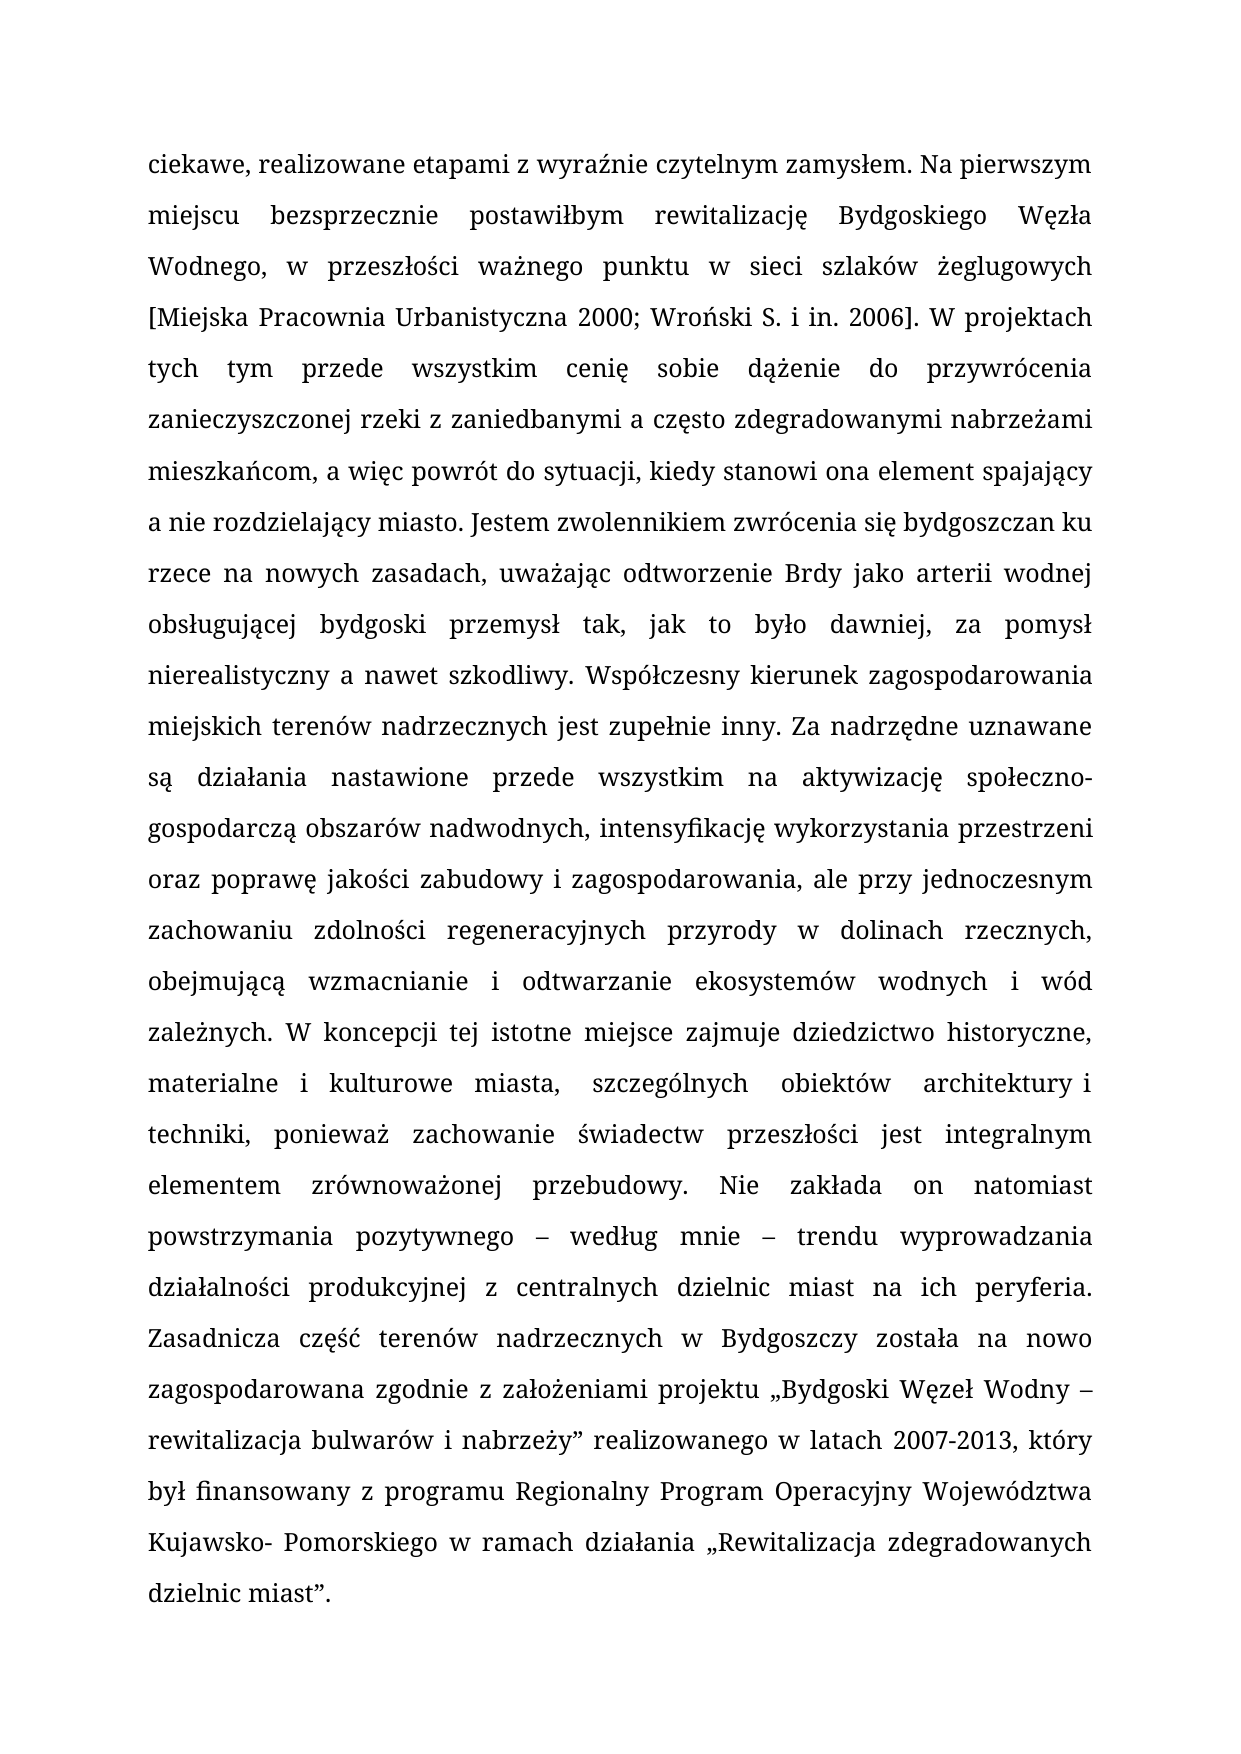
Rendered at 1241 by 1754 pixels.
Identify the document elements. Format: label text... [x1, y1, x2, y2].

text ciekawe, realizowane etapami z wyraźnie czytelnym zamysłem. Na pierwszym miejscu bezsprzecznie postawiłbym rewitalizację Bydgoskiego Węzła Wodnego, w przeszłości ważnego punktu w sieci szlaków żeglugowych [Miejska Pracownia Urbanistyczna 2000; Wroński S. i in. 2006]. W projektach tych tym przede wszystkim cenię sobie dążenie do przywrócenia zanieczyszczonej rzeki z zaniedbanymi a często zdegradowanymi nabrzeżami mieszkańcom, a więc powrót do sytuacji, kiedy stanowi ona element spajający a nie rozdzielający miasto. Jestem zwolennikiem zwrócenia się bydgoszczan ku rzece na nowych zasadach, uważając odtworzenie Brdy jako arterii wodnej obsługującej bydgoski przemysł tak, jak to było dawniej, za pomysł nierealistyczny a nawet szkodliwy. Współczesny kierunek zagospodarowania miejskich terenów nadrzecznych jest zupełnie inny. Za nadrzędne uznawane są działania nastawione przede wszystkim na aktywizację społeczno-gospodarczą obszarów nadwodnych, intensyfikację wykorzystania przestrzeni oraz poprawę jakości zabudowy i zagospodarowania, ale przy jednoczesnym zachowaniu zdolności regeneracyjnych przyrody w dolinach rzecznych, obejmującą wzmacnianie i odtwarzanie ekosystemów wodnych i wód zależnych. W koncepcji tej istotne miejsce zajmuje dziedzictwo historyczne, materialne i kulturowe miasta, szczególnych obiektów architektury i techniki, ponieważ zachowanie świadectw przeszłości jest integralnym elementem zrównoważonej przebudowy. Nie zakłada on natomiast powstrzymania pozytywnego – według mnie – trendu wyprowadzania działalności produkcyjnej z centralnych dzielnic miast na ich peryferia. Zasadnicza część terenów nadrzecznych w Bydgoszczy została na nowo zagospodarowana zgodnie z założeniami projektu „Bydgoski Węzeł Wodny – rewitalizacja bulwarów i nabrzeży” realizowanego w latach 2007-2013, który był finansowany z programu Regionalny Program Operacyjny Województwa Kujawsko- Pomorskiego w ramach działania „Rewitalizacja zdegradowanych dzielnic miast”. [148, 147, 1093, 1610]
